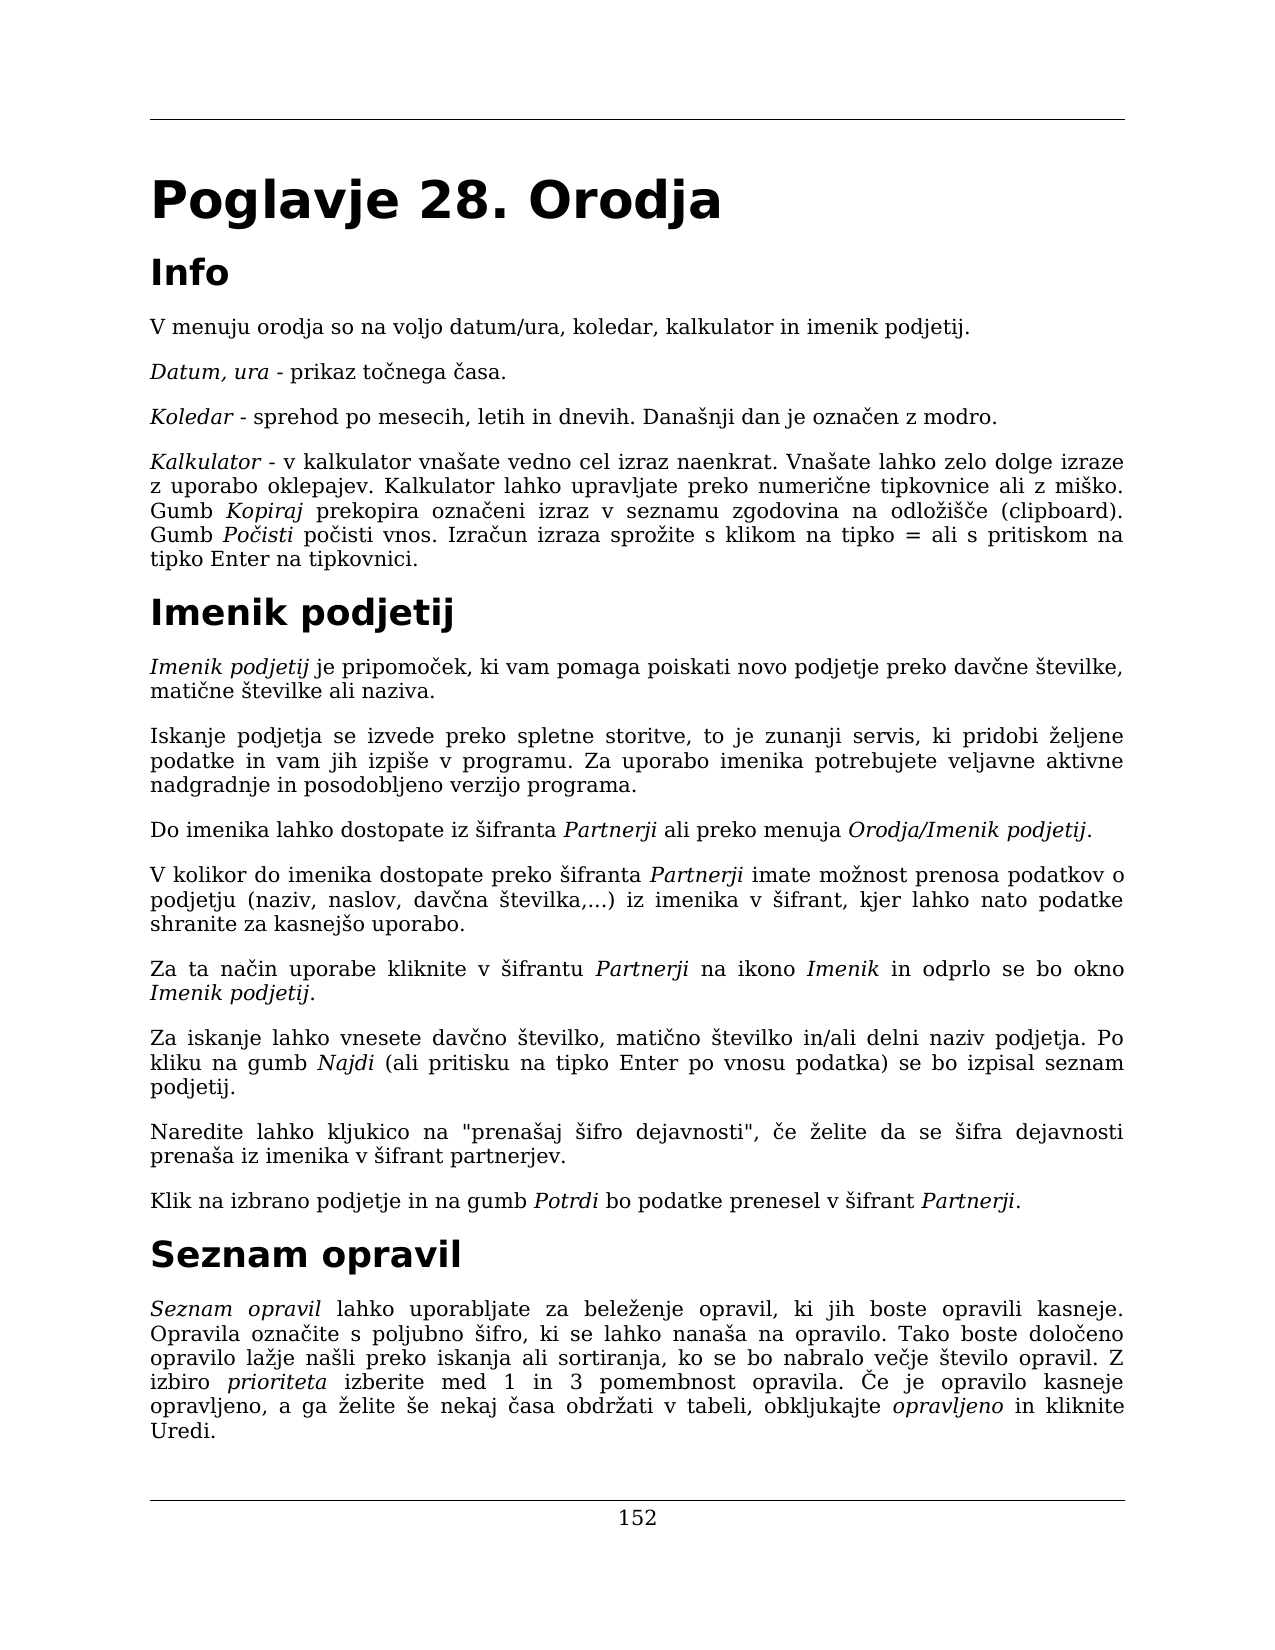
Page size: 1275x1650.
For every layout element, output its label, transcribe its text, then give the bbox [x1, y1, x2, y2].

text Iskanje podjetja se izvede preko spletne storitve, to je zunanji servis, ki pridobi željene podatke in vam jih izpiše v programu. Za uporabo imenika potrebujete veljavne aktivne nadgradnje in posodobljeno verzijo programa. [150, 724, 1125, 797]
text Za iskanje lahko vnesete davčno številko, matično številko in/ali delni naziv podjetja. Po kliku na gumb Najdi (ali pritisku na tipko Enter po vnosu podatka) se bo izpisal seznam podjetij. [150, 1026, 1125, 1099]
text Naredite lahko kljukico na "prenašaj šifro dejavnosti", če želite da se šifra dejavnosti prenaša iz imenika v šifrant partnerjev. [150, 1120, 1125, 1168]
text Klik na izbrano podjetje in na gumb Potrdi bo podatke prenesel v šifrant Partnerji. [150, 1189, 1125, 1214]
text Imenik podjetij [150, 592, 1125, 634]
text Do imenika lahko dostopate iz šifranta Partnerji ali preko menuja Orodja/Imenik podjetij. [150, 818, 1125, 842]
text Seznam opravil lahko uporabljate za beleženje opravil, ki jih boste opravili kasneje. Opravila označite s poljubno šifro, ki se lahko nanaša na opravilo. Tako boste določeno opravilo lažje našli preko iskanja ali sortiranja, ko se bo nabralo večje število opravil. Z izbiro prioriteta izberite med 1 in 3 pomembnost opravila. Če je opravilo kasneje opravljeno, a ga želite še nekaj časa obdržati v tabeli, obkljukajte opravljeno in kliknite Uredi. [150, 1297, 1125, 1443]
text Imenik podjetij je pripomoček, ki vam pomaga poiskati novo podjetje preko davčne številke, matične številke ali naziva. [150, 655, 1125, 704]
text V kolikor do imenika dostopate preko šifranta Partnerji imate možnost prenosa podatkov o podjetju (naziv, naslov, davčna številka,...) iz imenika v šifrant, kjer lahko nato podatke shranite za kasnejšo uporabo. [150, 863, 1125, 936]
text Kalkulator - v kalkulator vnašate vedno cel izraz naenkrat. Vnašate lahko zelo dolge izraze z uporabo oklepajev. Kalkulator lahko upravljate preko numerične tipkovnice ali z miško. Gumb Kopiraj prekopira označeni izraz v seznamu zgodovina na odložišče (clipboard). Gumb Počisti počisti vnos. Izračun izraza sprožite s klikom na tipko = ali s pritiskom na tipko Enter na tipkovnici. [150, 450, 1125, 572]
text Poglavje 28. Orodja [150, 171, 1125, 231]
text Datum, ura - prikaz točnega časa. [150, 360, 1125, 384]
text Koledar - sprehod po mesecih, letih in dnevih. Današnji dan je označen z modro. [150, 405, 1125, 429]
text Seznam opravil [150, 1234, 1125, 1276]
text Za ta način uporabe kliknite v šifrantu Partnerji na ikono Imenik in odprlo se bo okno Imenik podjetij. [150, 957, 1125, 1006]
text Info [150, 252, 1125, 294]
text V menuju orodja so na voljo datum/ura, koledar, kalkulator in imenik podjetij. [150, 315, 1125, 339]
